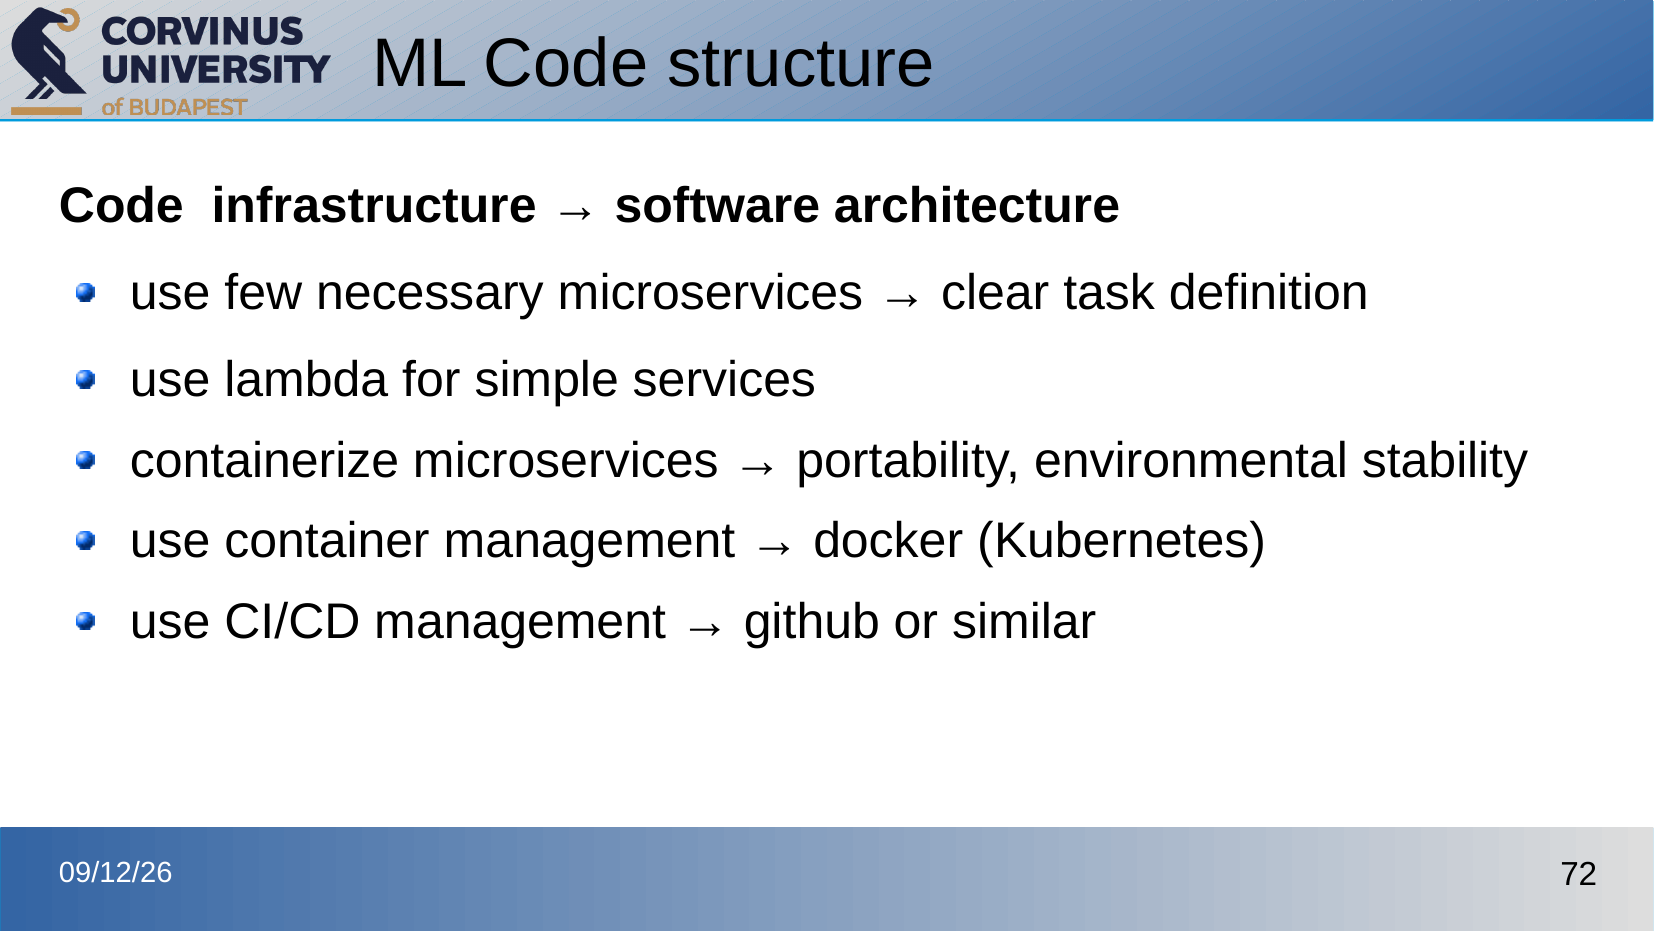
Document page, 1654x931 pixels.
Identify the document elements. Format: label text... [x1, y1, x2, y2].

title ML Code structure [372, 23, 1625, 103]
list Code infrastructure → software architecture use few necessary microservices → clear task definition use lambda for simple services containerize microservices → portability, environmental stability use container management → docker (Kubernetes) use CI/CD management → github or similar [59, 177, 1595, 768]
picture [11, 7, 331, 115]
